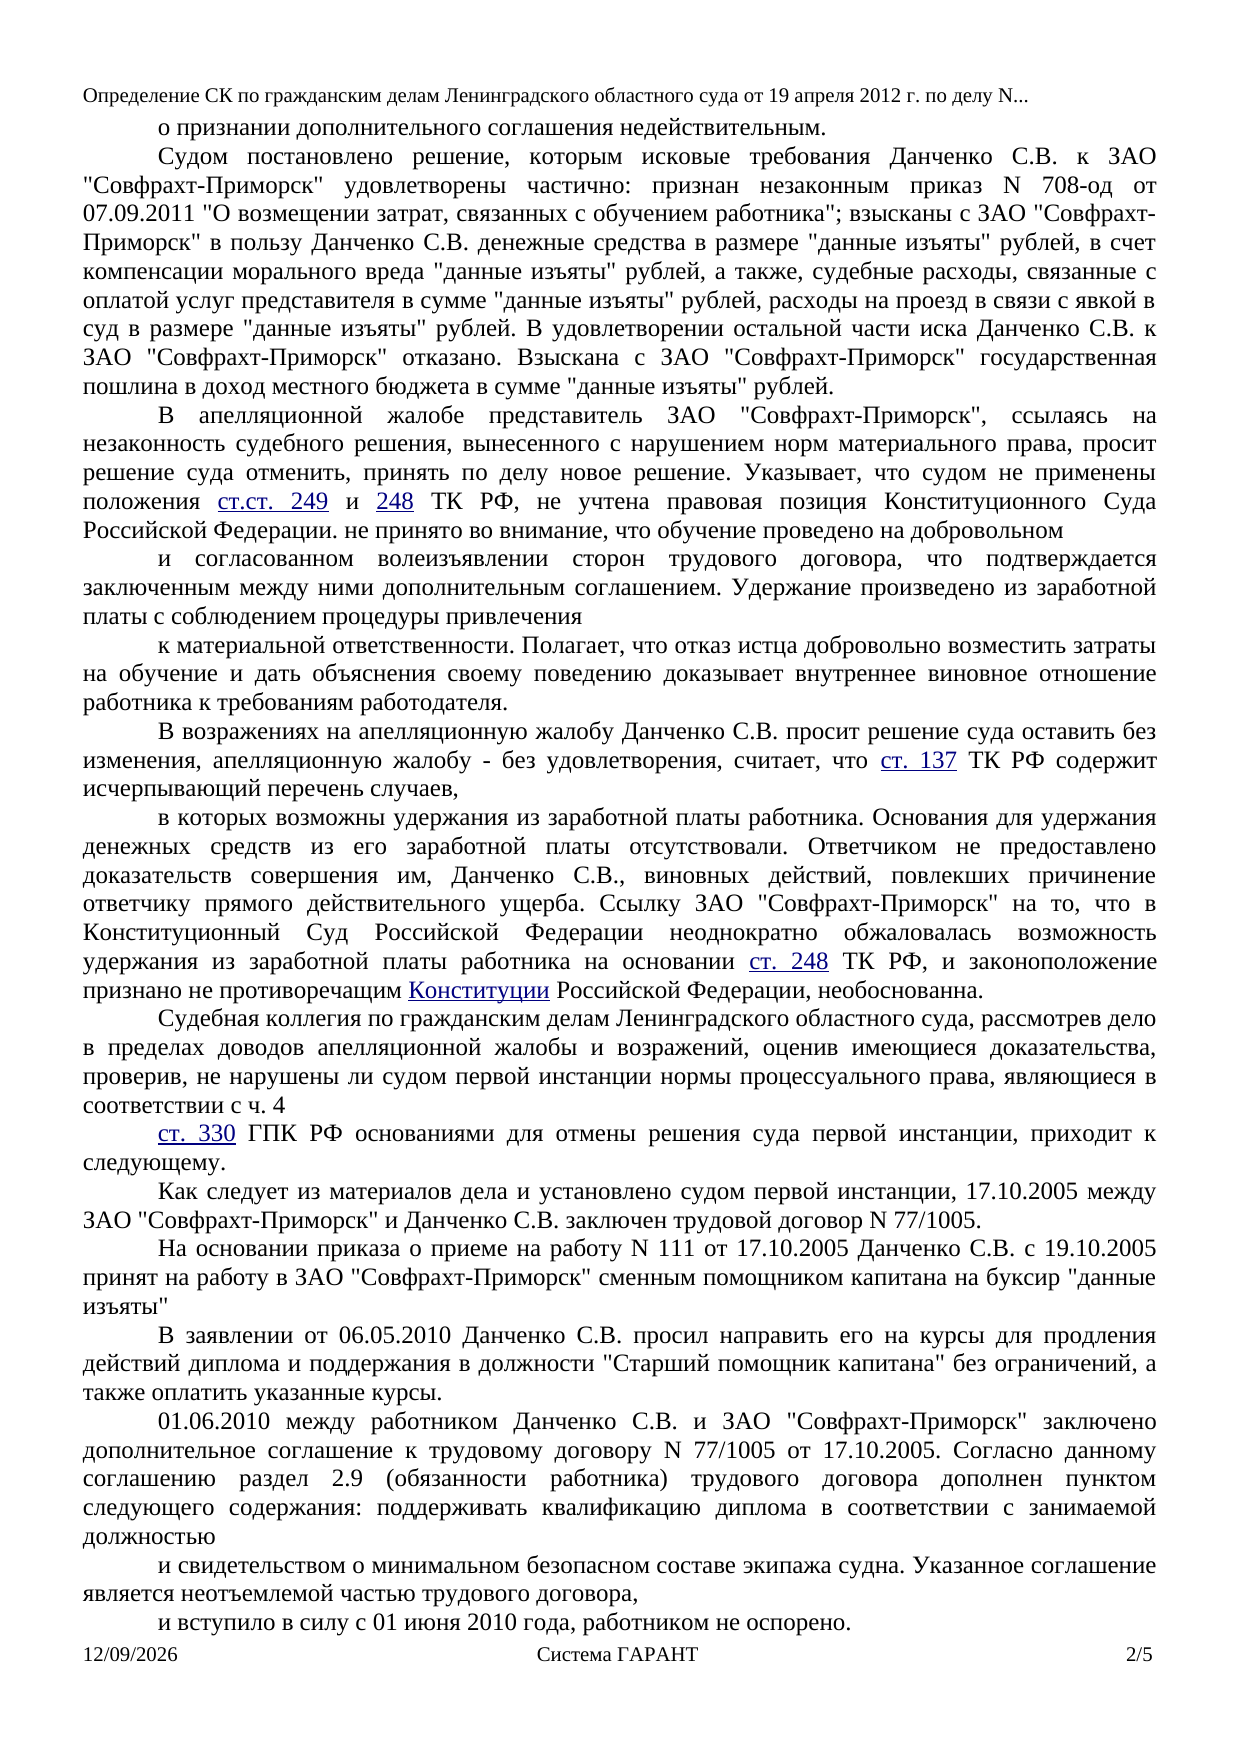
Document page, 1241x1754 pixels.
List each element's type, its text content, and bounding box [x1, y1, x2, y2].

text ст. 330 ГПК РФ основаниями для отмены решения суда первой инстанции, приходит к следующему. [83, 1118, 1157, 1176]
text В возражениях на апелляционную жалобу Данченко С.В. просит решение суда оставить без изменения, апелляционную жалобу - без удовлетворения, считает, что ст. 137 ТК РФ содержит исчерпывающий перечень случаев, [83, 716, 1157, 802]
text Судебная коллегия по гражданским делам Ленинградского областного суда, рассмотрев дело в пределах доводов апелляционной жалобы и возражений, оценив имеющиеся доказательства, проверив, не нарушены ли судом первой инстанции нормы процессуального права, являющиеся в соответствии с ч. 4 [83, 1003, 1157, 1118]
text в которых возможны удержания из заработной платы работника. Основания для удержания денежных средств из его заработной платы отсутствовали. Ответчиком не предоставлено доказательств совершения им, Данченко С.В., виновных действий, повлекших причинение ответчику прямого действительного ущерба. Ссылку ЗАО "Совфрахт-Приморск" на то, что в Конституционный Суд Российской Федерации неоднократно обжаловалась возможность удержания из заработной платы работника на основании ст. 248 ТК РФ, и законоположение признано не противоречащим Конституции Российской Федерации, необоснованна. [83, 802, 1157, 1003]
text о признании дополнительного соглашения недействительным. [83, 112, 1157, 141]
text В апелляционной жалобе представитель ЗАО "Совфрахт-Приморск", ссылаясь на незаконность судебного решения, вынесенного с нарушением норм материального права, просит решение суда отменить, принять по делу новое решение. Указывает, что судом не применены положения ст.ст. 249 и 248 ТК РФ, не учтена правовая позиция Конституционного Суда Российской Федерации. не принято во внимание, что обучение проведено на добровольном [83, 400, 1157, 543]
text и вступило в силу с 01 июня 2010 года, работником не оспорено. [83, 1607, 1157, 1636]
text 01.06.2010 между работником Данченко С.В. и ЗАО "Совфрахт-Приморск" заключено дополнительное соглашение к трудовому договору N 77/1005 от 17.10.2005. Согласно данному соглашению раздел 2.9 (обязанности работника) трудового договора дополнен пунктом следующего содержания: поддерживать квалификацию диплома в соответствии с занимаемой должностью [83, 1406, 1157, 1550]
text Как следует из материалов дела и установлено судом первой инстанции, 17.10.2005 между ЗАО "Совфрахт-Приморск" и Данченко С.В. заключен трудовой договор N 77/1005. [83, 1176, 1157, 1233]
text В заявлении от 06.05.2010 Данченко С.В. просил направить его на курсы для продления действий диплома и поддержания в должности "Старший помощник капитана" без ограничений, а также оплатить указанные курсы. [83, 1320, 1157, 1406]
text Судом постановлено решение, которым исковые требования Данченко С.В. к ЗАО "Совфрахт-Приморск" удовлетворены частично: признан незаконным приказ N 708-од от 07.09.2011 "О возмещении затрат, связанных с обучением работника"; взысканы с ЗАО "Совфрахт-Приморск" в пользу Данченко С.В. денежные средства в размере "данные изъяты" рублей, в счет компенсации морального вреда "данные изъяты" рублей, а также, судебные расходы, связанные с оплатой услуг представителя в сумме "данные изъяты" рублей, расходы на проезд в связи с явкой в суд в размере "данные изъяты" рублей. В удовлетворении остальной части иска Данченко С.В. к ЗАО "Совфрахт-Приморск" отказано. Взыскана с ЗАО "Совфрахт-Приморск" государственная пошлина в доход местного бюджета в сумме "данные изъяты" рублей. [83, 141, 1157, 400]
text На основании приказа о приеме на работу N 111 от 17.10.2005 Данченко С.В. с 19.10.2005 принят на работу в ЗАО "Совфрахт-Приморск" сменным помощником капитана на буксир "данные изъяты" [83, 1233, 1157, 1320]
text к материальной ответственности. Полагает, что отказ истца добровольно возместить затраты на обучение и дать объяснения своему поведению доказывает внутреннее виновное отношение работника к требованиям работодателя. [83, 630, 1157, 716]
text и согласованном волеизъявлении сторон трудового договора, что подтверждается заключенным между ними дополнительным соглашением. Удержание произведено из заработной платы с соблюдением процедуры привлечения [83, 543, 1157, 630]
text и свидетельством о минимальном безопасном составе экипажа судна. Указанное соглашение является неотъемлемой частью трудового договора, [83, 1550, 1157, 1607]
